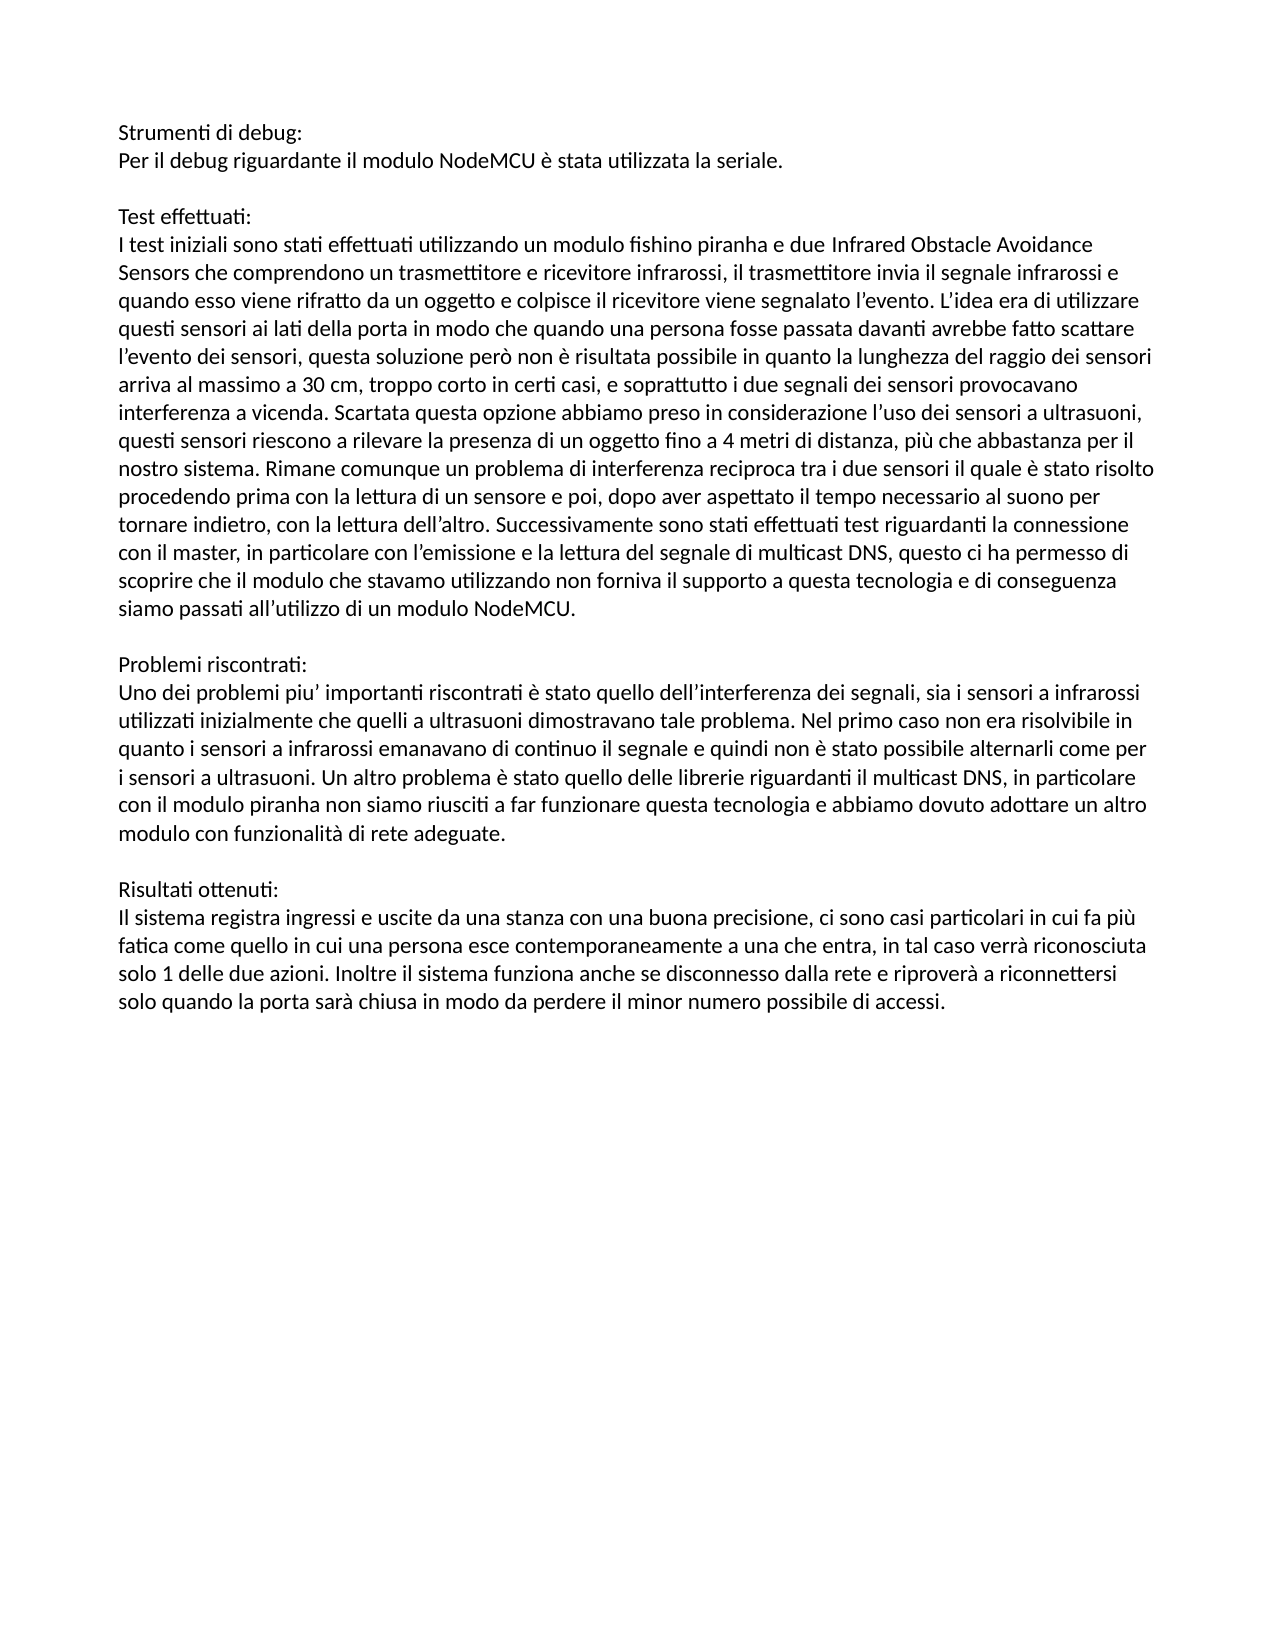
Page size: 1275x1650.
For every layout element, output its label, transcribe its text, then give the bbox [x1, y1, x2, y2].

text Uno dei problemi piu’ importanti riscontrati è stato quello dell’interferenza dei segnali, sia i sensori a infrarossi utilizzati inizialmente che quelli a ultrasuoni dimostravano tale problema. Nel primo caso non era risolvibile in quanto i sensori a infrarossi emanavano di continuo il segnale e quindi non è stato possibile alternarli come per i sensori a ultrasuoni. Un altro problema è stato quello delle librerie riguardanti il multicast DNS, in particolare con il modulo piranha non siamo riusciti a far funzionare questa tecnologia e abbiamo dovuto adottare un altro modulo con funzionalità di rete adeguate. [118, 678, 1157, 847]
text I test iniziali sono stati effettuati utilizzando un modulo fishino piranha e due Infrared Obstacle Avoidance Sensors che comprendono un trasmettitore e ricevitore infrarossi, il trasmettitore invia il segnale infrarossi e quando esso viene rifratto da un oggetto e colpisce il ricevitore viene segnalato l’evento. L’idea era di utilizzare questi sensori ai lati della porta in modo che quando una persona fosse passata davanti avrebbe fatto scattare l’evento dei sensori, questa soluzione però non è risultata possibile in quanto la lunghezza del raggio dei sensori arriva al massimo a 30 cm, troppo corto in certi casi, e soprattutto i due segnali dei sensori provocavano interferenza a vicenda. Scartata questa opzione abbiamo preso in considerazione l’uso dei sensori a ultrasuoni, questi sensori riescono a rilevare la presenza di un oggetto fino a 4 metri di distanza, più che abbastanza per il nostro sistema. Rimane comunque un problema di interferenza reciproca tra i due sensori il quale è stato risolto procedendo prima con la lettura di un sensore e poi, dopo aver aspettato il tempo necessario al suono per tornare indietro, con la lettura dell’altro. Successivamente sono stati effettuati test riguardanti la connessione con il master, in particolare con l’emissione e la lettura del segnale di multicast DNS, questo ci ha permesso di scoprire che il modulo che stavamo utilizzando non forniva il supporto a questa tecnologia e di conseguenza siamo passati all’utilizzo di un modulo NodeMCU. [118, 230, 1157, 622]
text Risultati ottenuti: [118, 875, 1157, 903]
text Per il debug riguardante il modulo NodeMCU è stata utilizzata la seriale. [118, 146, 1157, 174]
text Test effettuati: [118, 202, 1157, 230]
text Strumenti di debug: [118, 118, 1157, 146]
text Problemi riscontrati: [118, 651, 1157, 678]
text Il sistema registra ingressi e uscite da una stanza con una buona precisione, ci sono casi particolari in cui fa più fatica come quello in cui una persona esce contemporaneamente a una che entra, in tal caso verrà riconosciuta solo 1 delle due azioni. Inoltre il sistema funziona anche se disconnesso dalla rete e riproverà a riconnettersi solo quando la porta sarà chiusa in modo da perdere il minor numero possibile di accessi. [118, 903, 1157, 1015]
